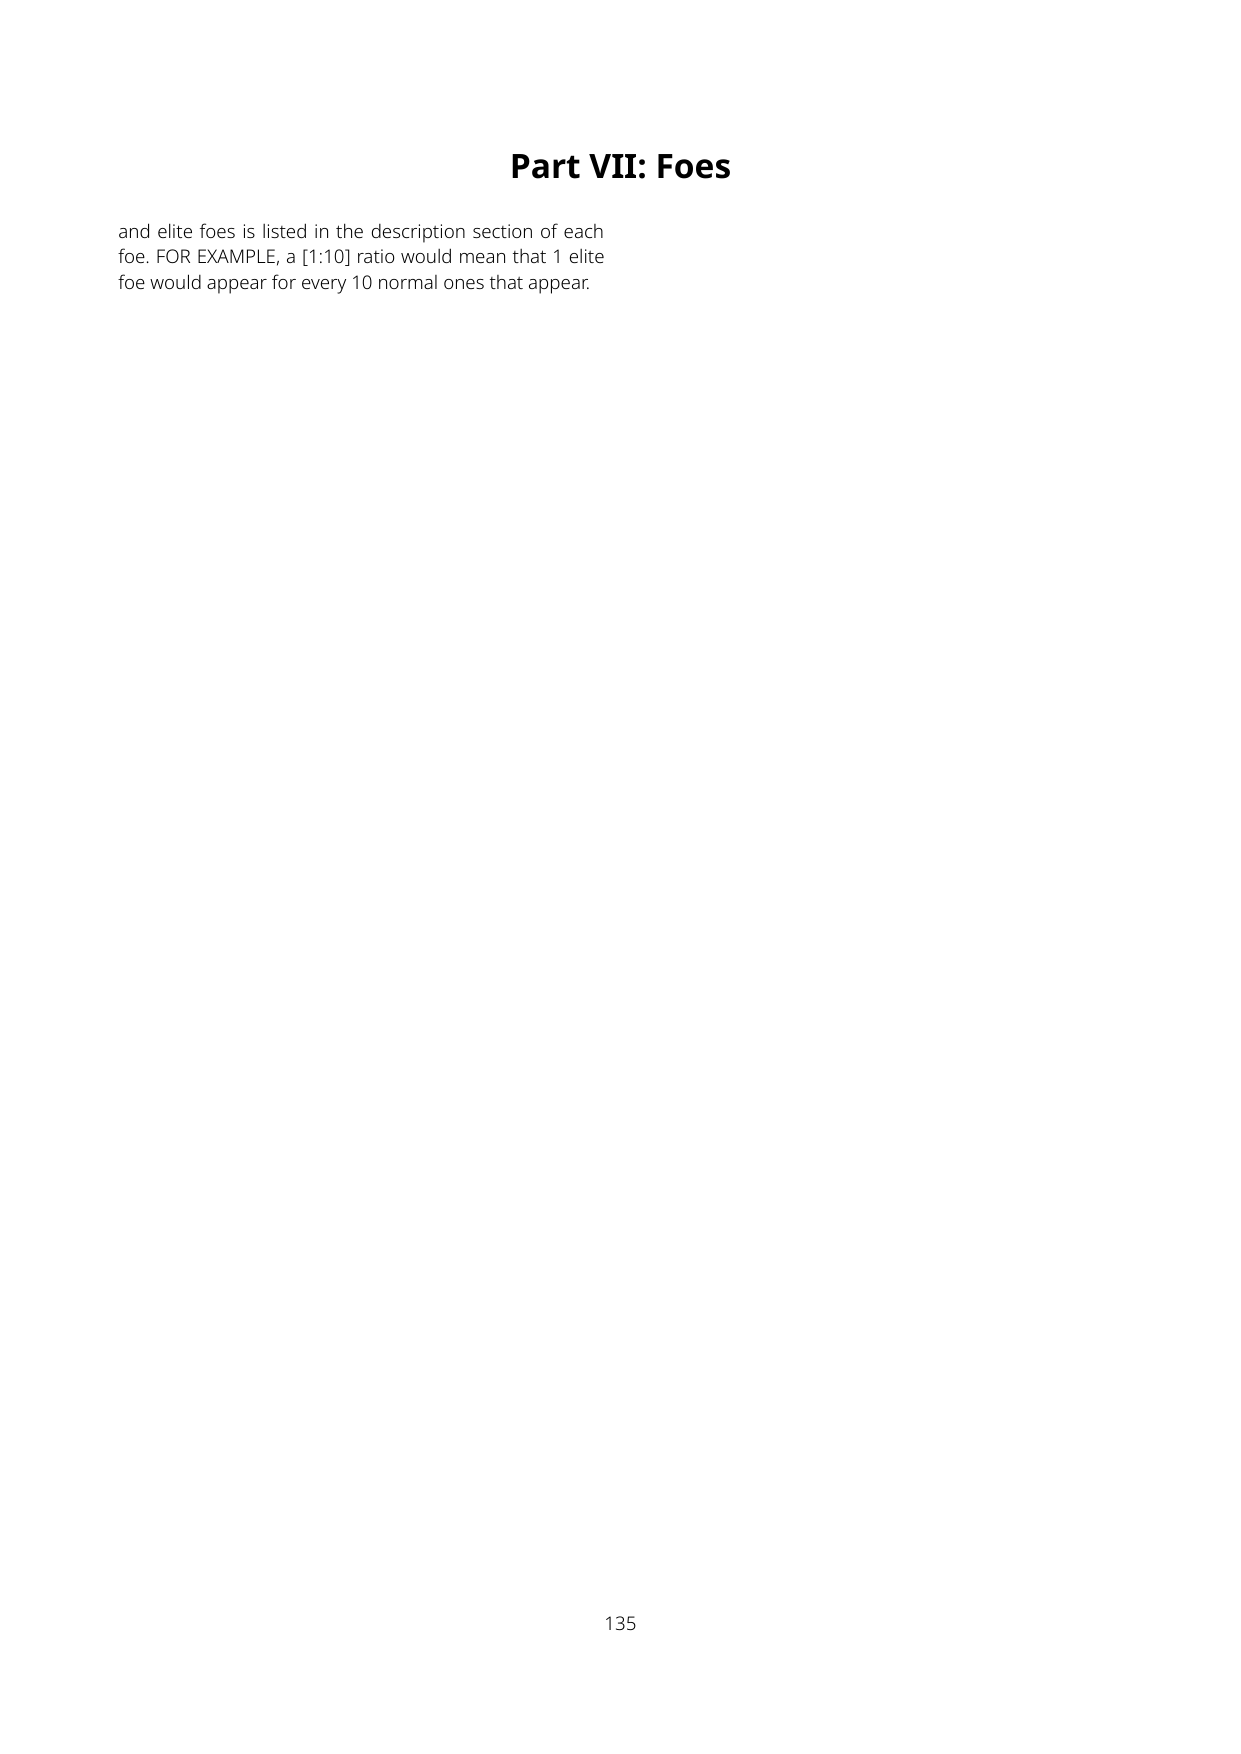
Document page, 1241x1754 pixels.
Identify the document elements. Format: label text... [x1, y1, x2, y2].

text and elite foes is listed in the description section of each foe. FOR EXAMPLE, a [1:10] ratio would mean that 1 elite foe would appear for every 10 normal ones that appear. [118, 218, 605, 295]
